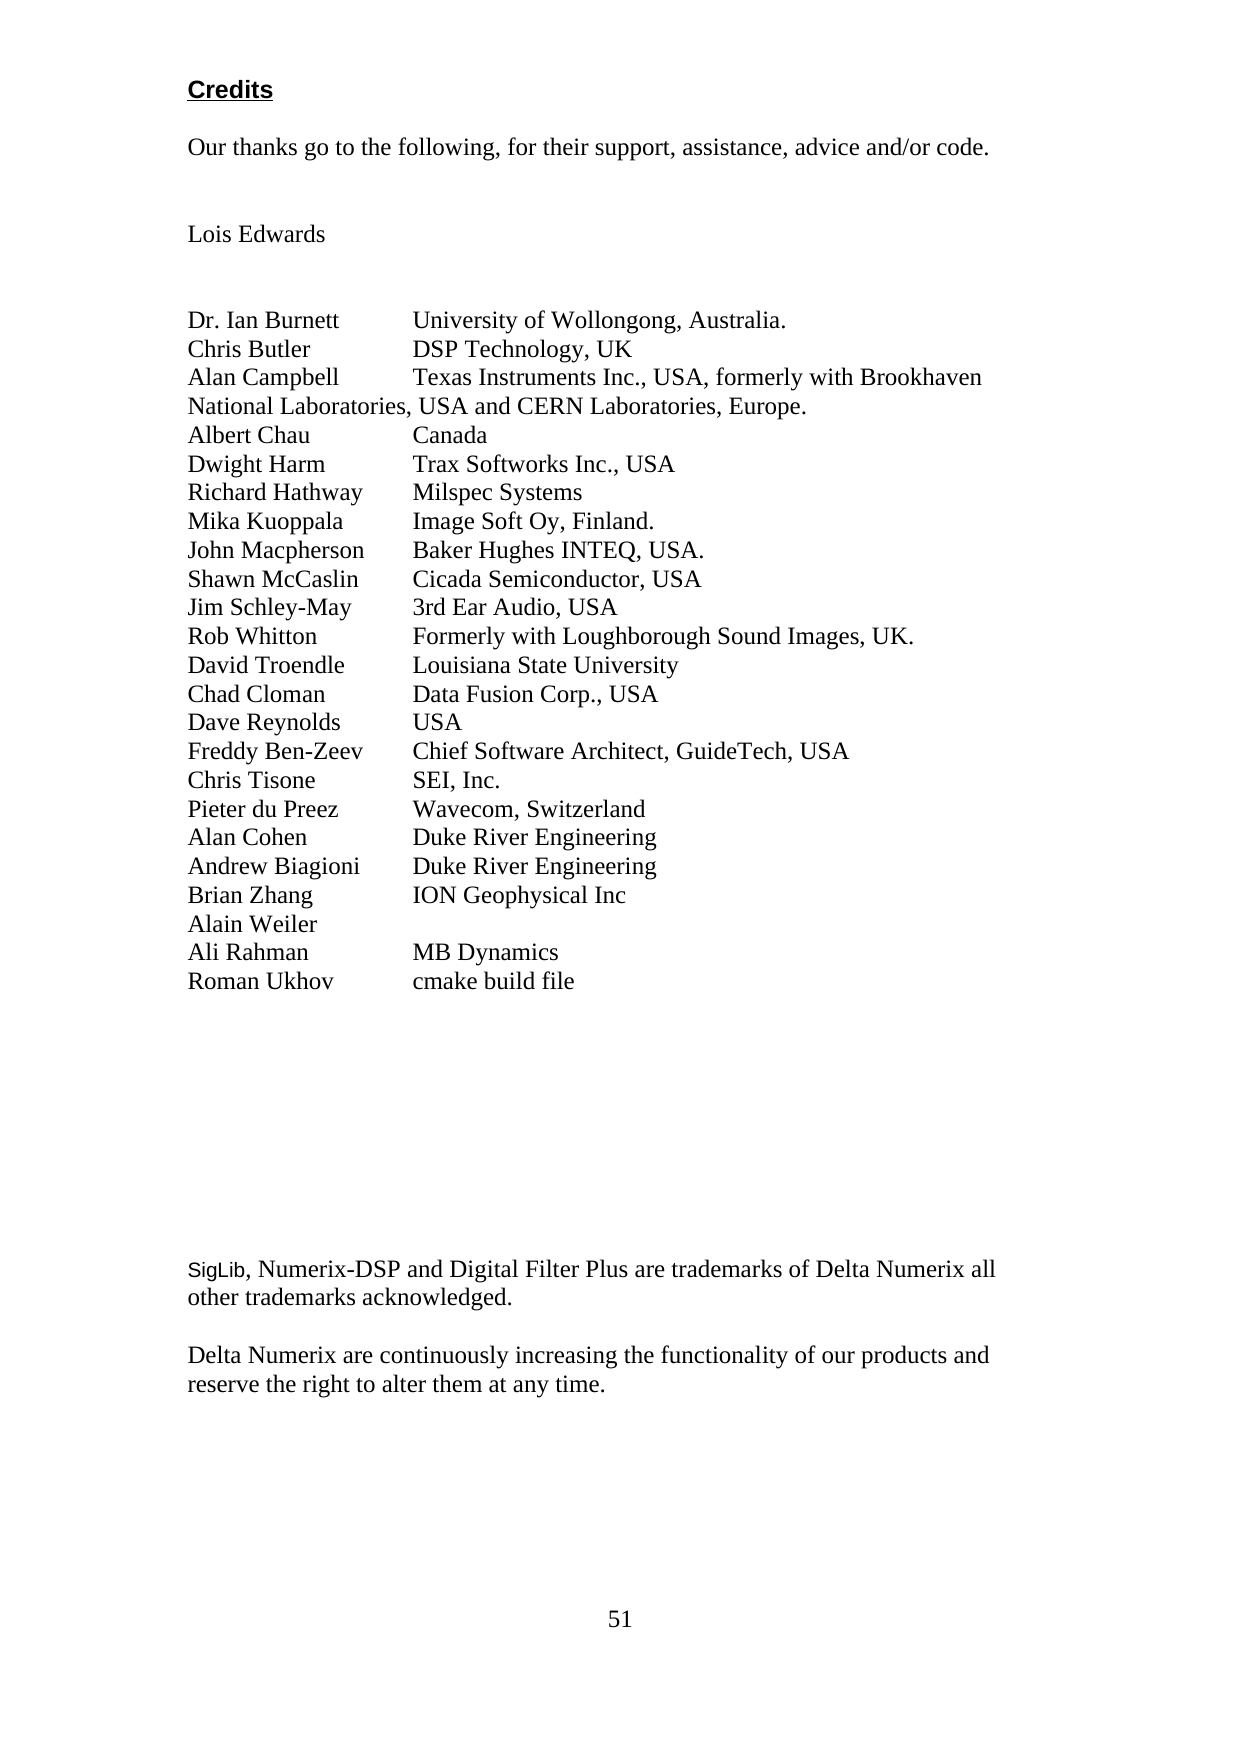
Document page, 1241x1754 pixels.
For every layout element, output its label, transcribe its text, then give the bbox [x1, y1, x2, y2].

text Chad Cloman Data Fusion Corp., USA [187, 679, 1053, 707]
text SigLib, Numerix-DSP and Digital Filter Plus are trademarks of Delta Numerix all other trademarks acknowledged. [187, 1254, 1053, 1311]
text Ali Rahman MB Dynamics [187, 937, 1053, 966]
text Dr. Ian Burnett University of Wollongong, Australia. [187, 305, 1053, 334]
text Roman Ukhov cmake build file [187, 966, 1053, 995]
text Richard Hathway Milspec Systems [187, 477, 1053, 506]
text Mika Kuoppala Image Soft Oy, Finland. [187, 506, 1053, 535]
text Brian Zhang ION Geophysical Inc [187, 880, 1053, 909]
text Credits [187, 75, 1053, 104]
text David Troendle Louisiana State University [187, 650, 1053, 679]
text Alan Cohen Duke River Engineering [187, 822, 1053, 851]
text Albert Chau Canada [187, 420, 1053, 449]
text Dave Reynolds USA [187, 707, 1053, 736]
text John Macpherson Baker Hughes INTEQ, USA. [187, 535, 1053, 564]
text Dwight Harm Trax Softworks Inc., USA [187, 449, 1053, 477]
text Lois Edwards [187, 219, 1053, 247]
text Chris Tisone SEI, Inc. [187, 765, 1053, 794]
text Delta Numerix are continuously increasing the functionality of our products and reserve the right to alter them at any time. [187, 1340, 1053, 1397]
text Our thanks go to the following, for their support, assistance, advice and/or code. [187, 132, 1053, 161]
text Freddy Ben-Zeev Chief Software Architect, GuideTech, USA [187, 736, 1053, 765]
text Alain Weiler [187, 909, 1053, 937]
text Andrew Biagioni Duke River Engineering [187, 851, 1053, 880]
text Pieter du Preez Wavecom, Switzerland [187, 794, 1053, 822]
text Shawn McCaslin Cicada Semiconductor, USA [187, 564, 1053, 592]
text Chris Butler DSP Technology, UK [187, 334, 1053, 362]
text Alan Campbell Texas Instruments Inc., USA, formerly with Brookhaven National Laboratories, USA and CERN Laboratories, Europe. [187, 362, 1053, 420]
text Jim Schley-May 3rd Ear Audio, USA [187, 592, 1053, 621]
text Rob Whitton Formerly with Loughborough Sound Images, UK. [187, 621, 1053, 650]
